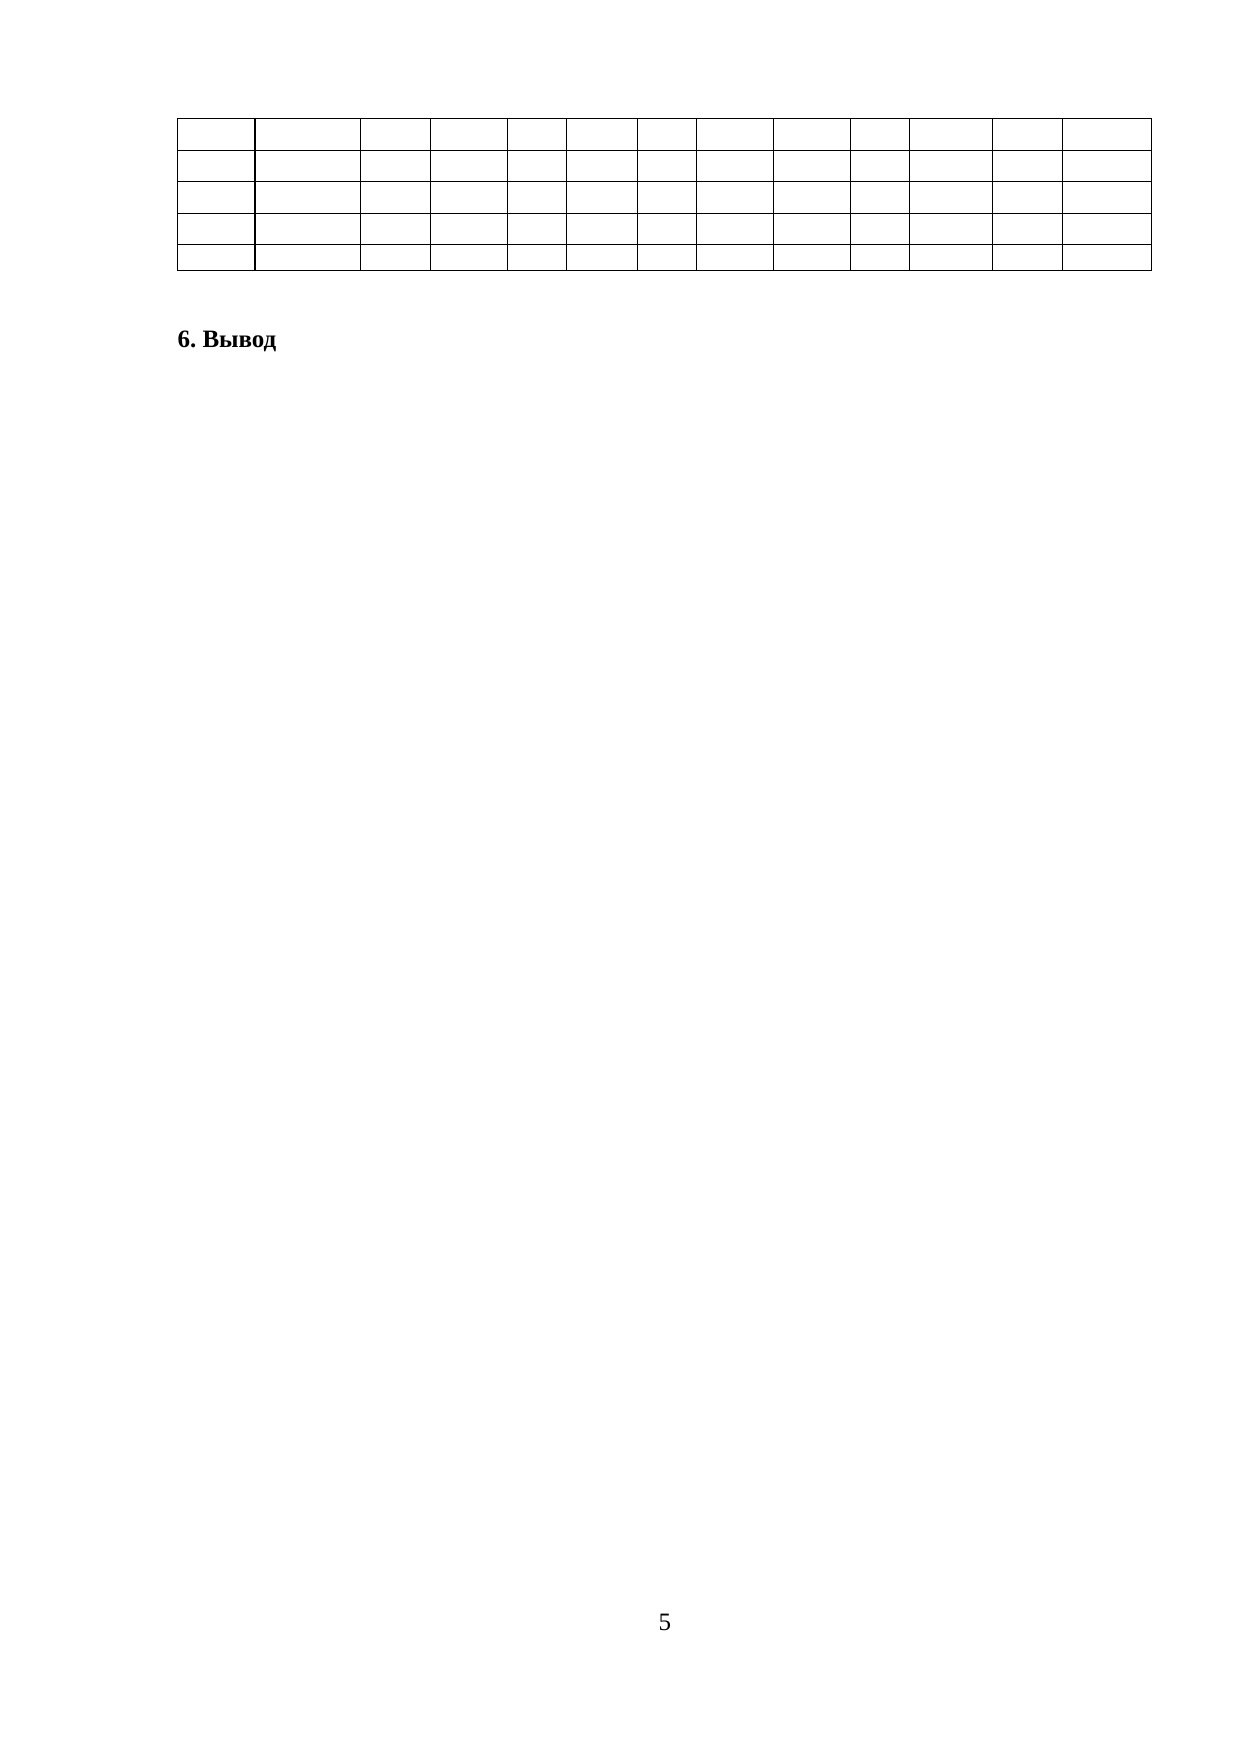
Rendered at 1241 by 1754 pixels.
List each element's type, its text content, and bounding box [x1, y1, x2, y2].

table_cell [361, 182, 430, 213]
table_cell [178, 151, 254, 181]
table_cell [697, 245, 773, 269]
table_cell [256, 151, 360, 181]
table_cell [993, 214, 1062, 244]
table_cell [1063, 245, 1151, 269]
table_cell [638, 245, 696, 269]
table_cell [508, 182, 566, 213]
table_cell [910, 151, 992, 181]
table_cell [361, 151, 430, 181]
table_cell [508, 119, 566, 150]
table_cell [638, 119, 696, 150]
table_cell [774, 214, 850, 244]
table_cell [993, 119, 1062, 150]
table_cell [178, 214, 254, 244]
table_cell [638, 214, 696, 244]
table_cell [178, 245, 254, 269]
table_cell [256, 214, 360, 244]
table_cell [256, 119, 360, 150]
table_cell [1063, 151, 1151, 181]
table_cell [910, 119, 992, 150]
table_cell [774, 119, 850, 150]
table_cell [361, 119, 430, 150]
table_cell [993, 182, 1062, 213]
table_cell [256, 182, 360, 213]
table_cell [567, 245, 637, 269]
table_cell [431, 182, 507, 213]
table_cell [178, 182, 254, 213]
table_cell [774, 182, 850, 213]
table_cell [567, 182, 637, 213]
table_cell [638, 151, 696, 181]
table_cell [431, 245, 507, 269]
table_cell [851, 119, 909, 150]
table_cell [567, 119, 637, 150]
table_cell [256, 245, 360, 269]
table_cell [851, 245, 909, 269]
table_cell [1063, 214, 1151, 244]
table_cell [993, 151, 1062, 181]
table_cell [910, 214, 992, 244]
table_cell [1063, 119, 1151, 150]
table_cell [697, 182, 773, 213]
table_cell [851, 214, 909, 244]
table_cell [567, 214, 637, 244]
table_cell [993, 245, 1062, 269]
table_cell [567, 151, 637, 181]
table_cell [851, 182, 909, 213]
table_cell [697, 214, 773, 244]
table_cell [697, 151, 773, 181]
table_cell [508, 151, 566, 181]
table_cell [178, 119, 254, 150]
table_cell [361, 214, 430, 244]
table_cell [638, 182, 696, 213]
table_cell [697, 119, 773, 150]
table_cell [910, 182, 992, 213]
subtitle 6. Вывод [177, 324, 1152, 353]
table_cell [774, 245, 850, 269]
table_cell [910, 245, 992, 269]
table_cell [431, 119, 507, 150]
table_cell [1063, 182, 1151, 213]
table_cell [361, 245, 430, 269]
table_cell [508, 214, 566, 244]
table_cell [851, 151, 909, 181]
table_cell [431, 214, 507, 244]
table_cell [508, 245, 566, 269]
table_cell [431, 151, 507, 181]
table_cell [774, 151, 850, 181]
